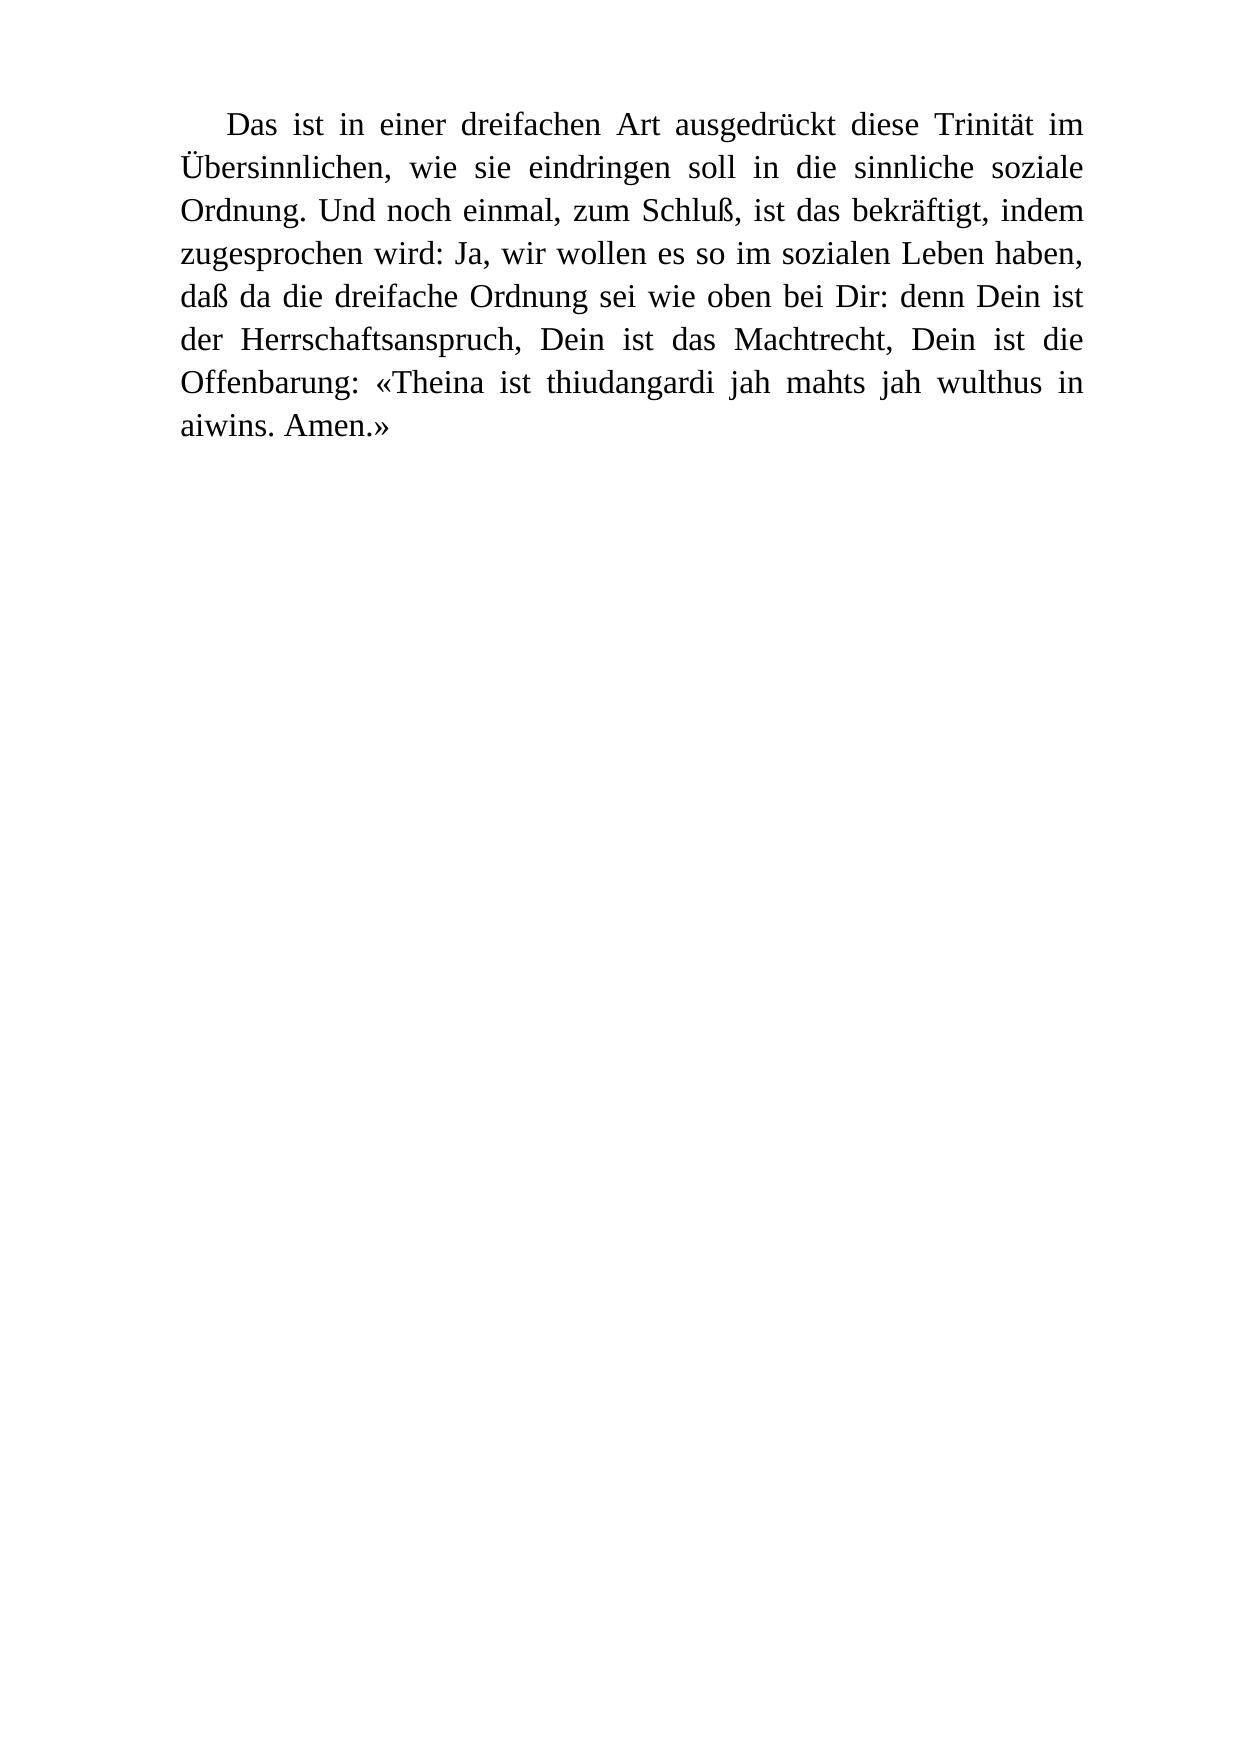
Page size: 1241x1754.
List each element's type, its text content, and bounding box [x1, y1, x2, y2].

text Das ist in einer dreifachen Art ausgedrückt diese Trinität im Übersinnlichen, wie sie eindringen soll in die sinnliche soziale Ordnung. Und noch einmal, zum Schluß, ist das bekräftigt, indem zugesprochen wird: Ja, wir wollen es so im sozialen Leben haben, daß da die dreifache Ordnung sei wie oben bei Dir: denn Dein ist der Herrschaftsanspruch, Dein ist das Machtrecht, Dein ist die Offenbarung: «Theina ist thiudangardi jah mahts jah wulthus in aiwins. Amen.» [180, 104, 1085, 443]
